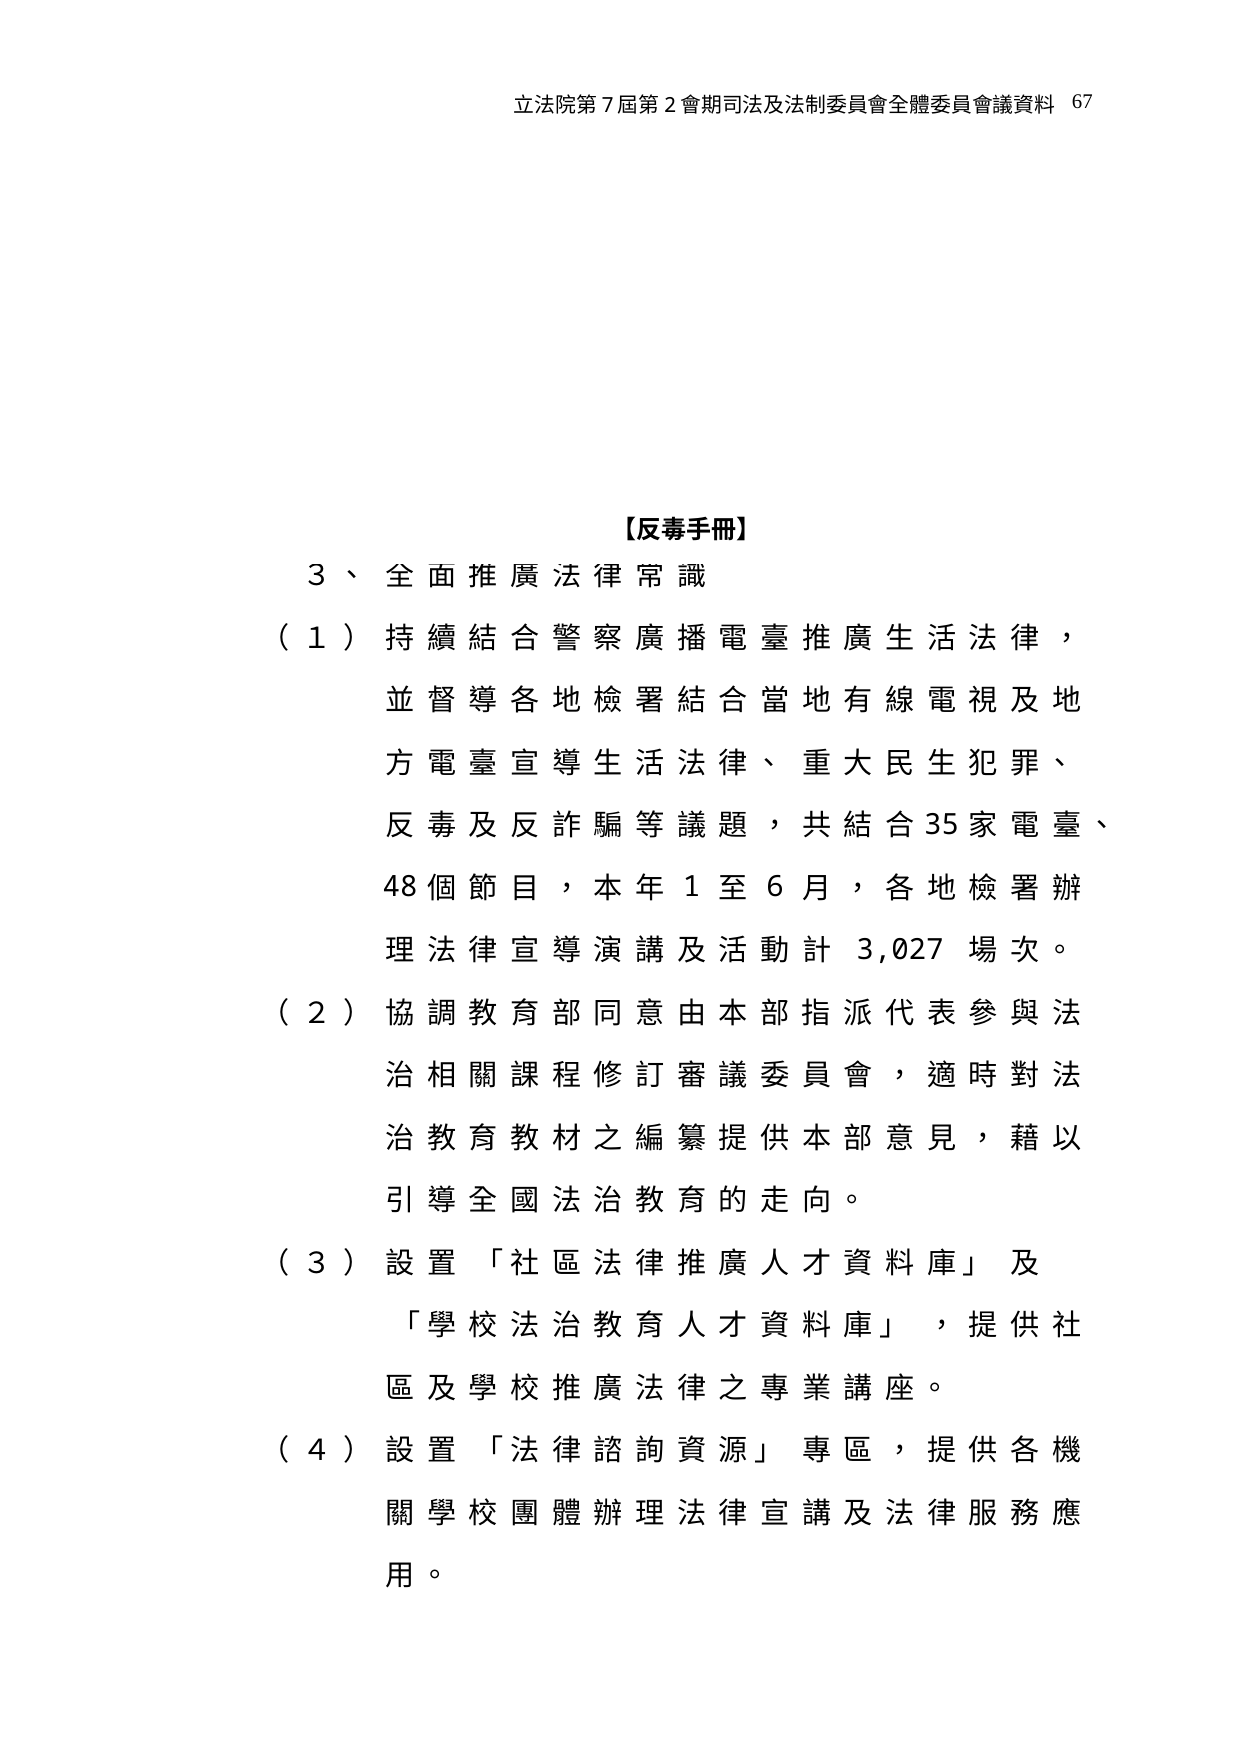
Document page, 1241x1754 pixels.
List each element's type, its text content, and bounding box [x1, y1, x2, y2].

text （１）持續結合警察廣播電臺推廣生活法律，並督導各地檢署結合當地有線電視及地方電臺宣導生活法律、重大民生犯罪、反毒及反詐騙等議題，共結合35家電臺、48個節目，本年1至6月，各地檢署辦理法律宣導演講及活動計3,027場次。 [252, 594, 1087, 969]
text ３、全面推廣法律常識 [258, 531, 1087, 594]
text （４）設置「法律諮詢資源」專區，提供各機關學校團體辦理法律宣講及法律服務應用。 [252, 1406, 1087, 1594]
text （３）設置「社區法律推廣人才資料庫」及「學校法治教育人才資料庫」，提供社區及學校推廣法律之專業講座。 [252, 1219, 1087, 1406]
text 【反毒手冊】 [317, 510, 1056, 546]
text （２）協調教育部同意由本部指派代表參與法治相關課程修訂審議委員會，適時對法治教育教材之編纂提供本部意見，藉以引導全國法治教育的走向。 [252, 969, 1087, 1219]
